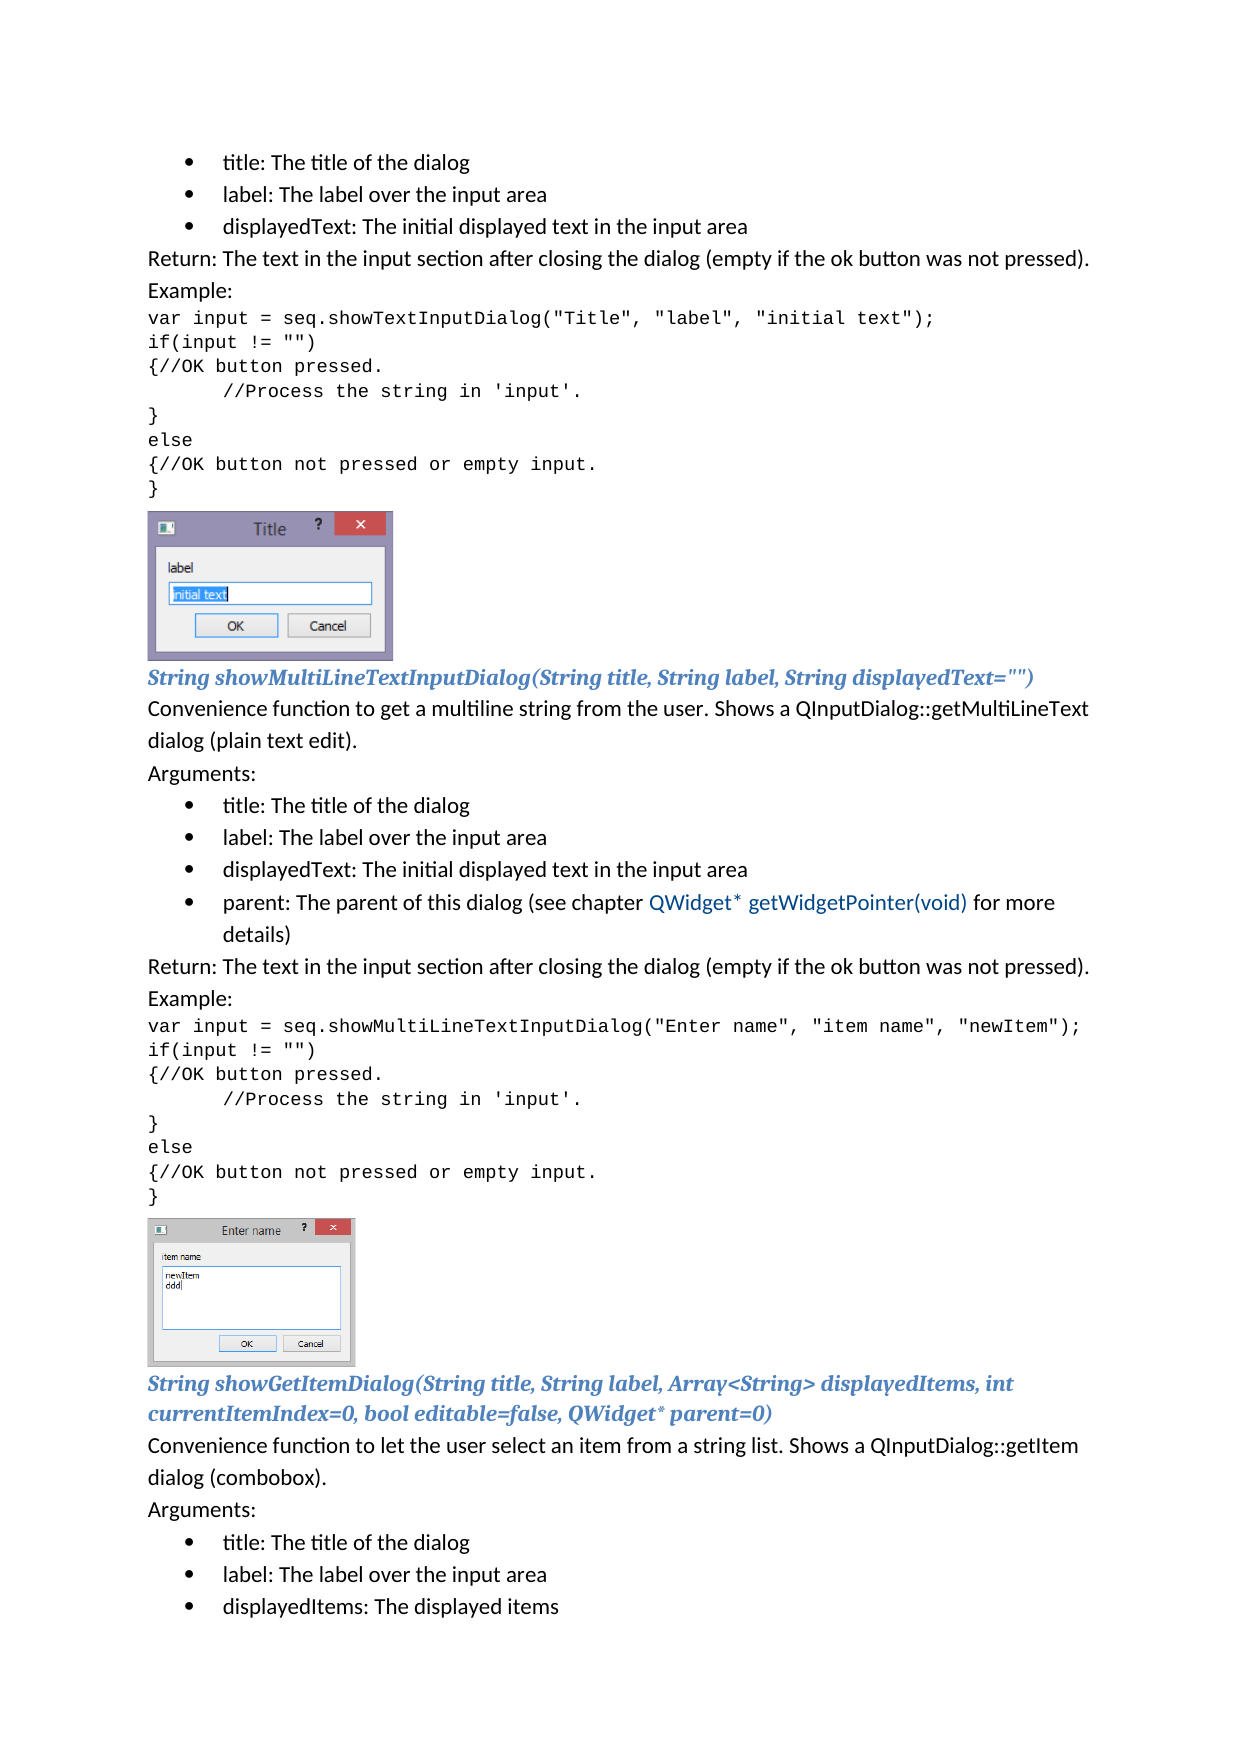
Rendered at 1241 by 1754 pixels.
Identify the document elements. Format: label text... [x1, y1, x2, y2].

list label: The label over the input area [185, 1560, 1093, 1588]
text Example: [148, 984, 1093, 1012]
text //Process the string in 'input'. [148, 1089, 1093, 1111]
text else [148, 1138, 1093, 1159]
text {//OK button not pressed or empty input. [148, 1163, 1093, 1184]
list title: The title of the dialog [185, 148, 1093, 176]
text } [148, 1187, 1093, 1208]
list title: The title of the dialog [185, 791, 1093, 819]
list displayedText: The initial displayed text in the input area [185, 212, 1093, 240]
text Convenience function to let the user select an item from a string list. Shows a QInputDialog::getItem dialog (combobox). [148, 1431, 1093, 1491]
text Convenience function to get a multiline string from the user. Shows a QInputDialog::getMultiLineText dialog (plain text edit). [148, 694, 1093, 755]
text Return: The text in the input section after closing the dialog (empty if the ok button was not pressed). [148, 244, 1093, 272]
text } [148, 1114, 1093, 1135]
text Example: [148, 276, 1093, 304]
text } [148, 406, 1093, 427]
subtitle String showGetItemDialog(String title, String label, Array<String> displayedItems, int currentItemIndex=0, bool editable=false, QWidget* parent=0) [148, 1367, 1093, 1427]
text else [148, 430, 1093, 452]
list parent: The parent of this dialog (see chapter QWidget* getWidgetPointer(void) for more details) [185, 888, 1093, 948]
list label: The label over the input area [185, 823, 1093, 851]
text Arguments: [148, 759, 1093, 787]
picture [147, 1218, 356, 1367]
list label: The label over the input area [185, 180, 1093, 208]
text {//OK button not pressed or empty input. [148, 455, 1093, 476]
text } [148, 479, 1093, 500]
list title: The title of the dialog [185, 1528, 1093, 1556]
picture [147, 511, 394, 661]
text {//OK button pressed. [148, 357, 1093, 378]
text {//OK button pressed. [148, 1065, 1093, 1086]
text Return: The text in the input section after closing the dialog (empty if the ok button was not pressed). [148, 952, 1093, 980]
text //Process the string in 'input'. [148, 382, 1093, 403]
text Arguments: [148, 1496, 1093, 1524]
subtitle String showMultiLineTextInputDialog(String title, String label, String displayedText="") [148, 661, 1093, 691]
list displayedText: The initial displayed text in the input area [185, 855, 1093, 883]
text var input = seq.showMultiLineTextInputDialog("Enter name", "item name", "newItem"); [148, 1016, 1093, 1038]
list displayedItems: The displayed items [185, 1592, 1093, 1620]
text var input = seq.showTextInputDialog("Title", "label", "initial text"); [148, 308, 1093, 330]
text if(input != "") [148, 1041, 1093, 1062]
text if(input != "") [148, 333, 1093, 354]
